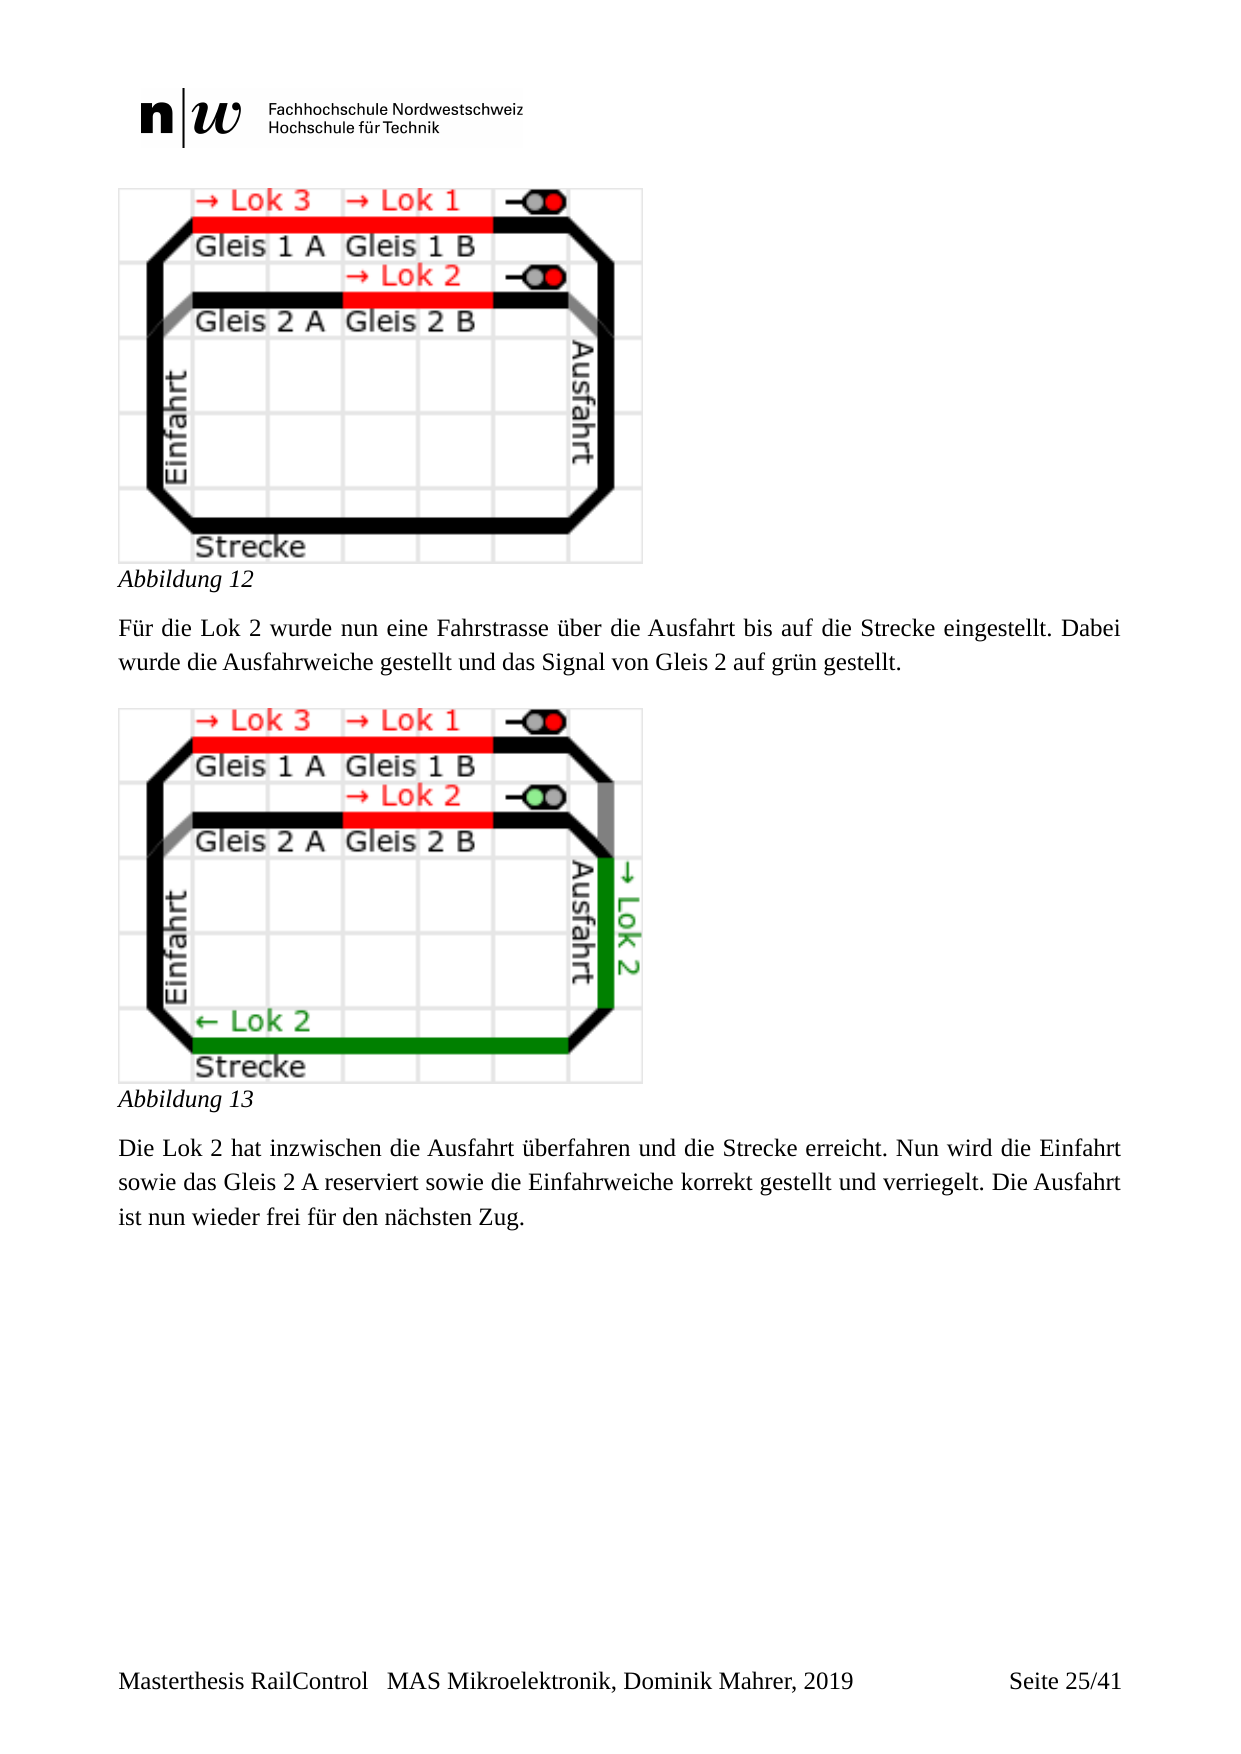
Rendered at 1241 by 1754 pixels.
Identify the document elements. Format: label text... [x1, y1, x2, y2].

picture [118, 188, 643, 564]
picture [118, 708, 643, 1084]
text Abbildung 13 [118, 1084, 643, 1112]
picture [141, 88, 523, 148]
text Die Lok 2 hat inzwischen die Ausfahrt überfahren und die Strecke erreicht. Nun wird die Einfahrt sowie das Gleis 2 A reserviert sowie die Einfahrweiche korrekt gestellt und verriegelt. Die Ausfahrt ist nun wieder frei für den nächsten Zug. [118, 1133, 1122, 1231]
text Abbildung 12 [118, 564, 643, 592]
text Für die Lok 2 wurde nun eine Fahrstrasse über die Ausfahrt bis auf die Strecke eingestellt. Dabei wurde die Ausfahrweiche gestellt und das Signal von Gleis 2 auf grün gestellt. [118, 613, 1122, 676]
